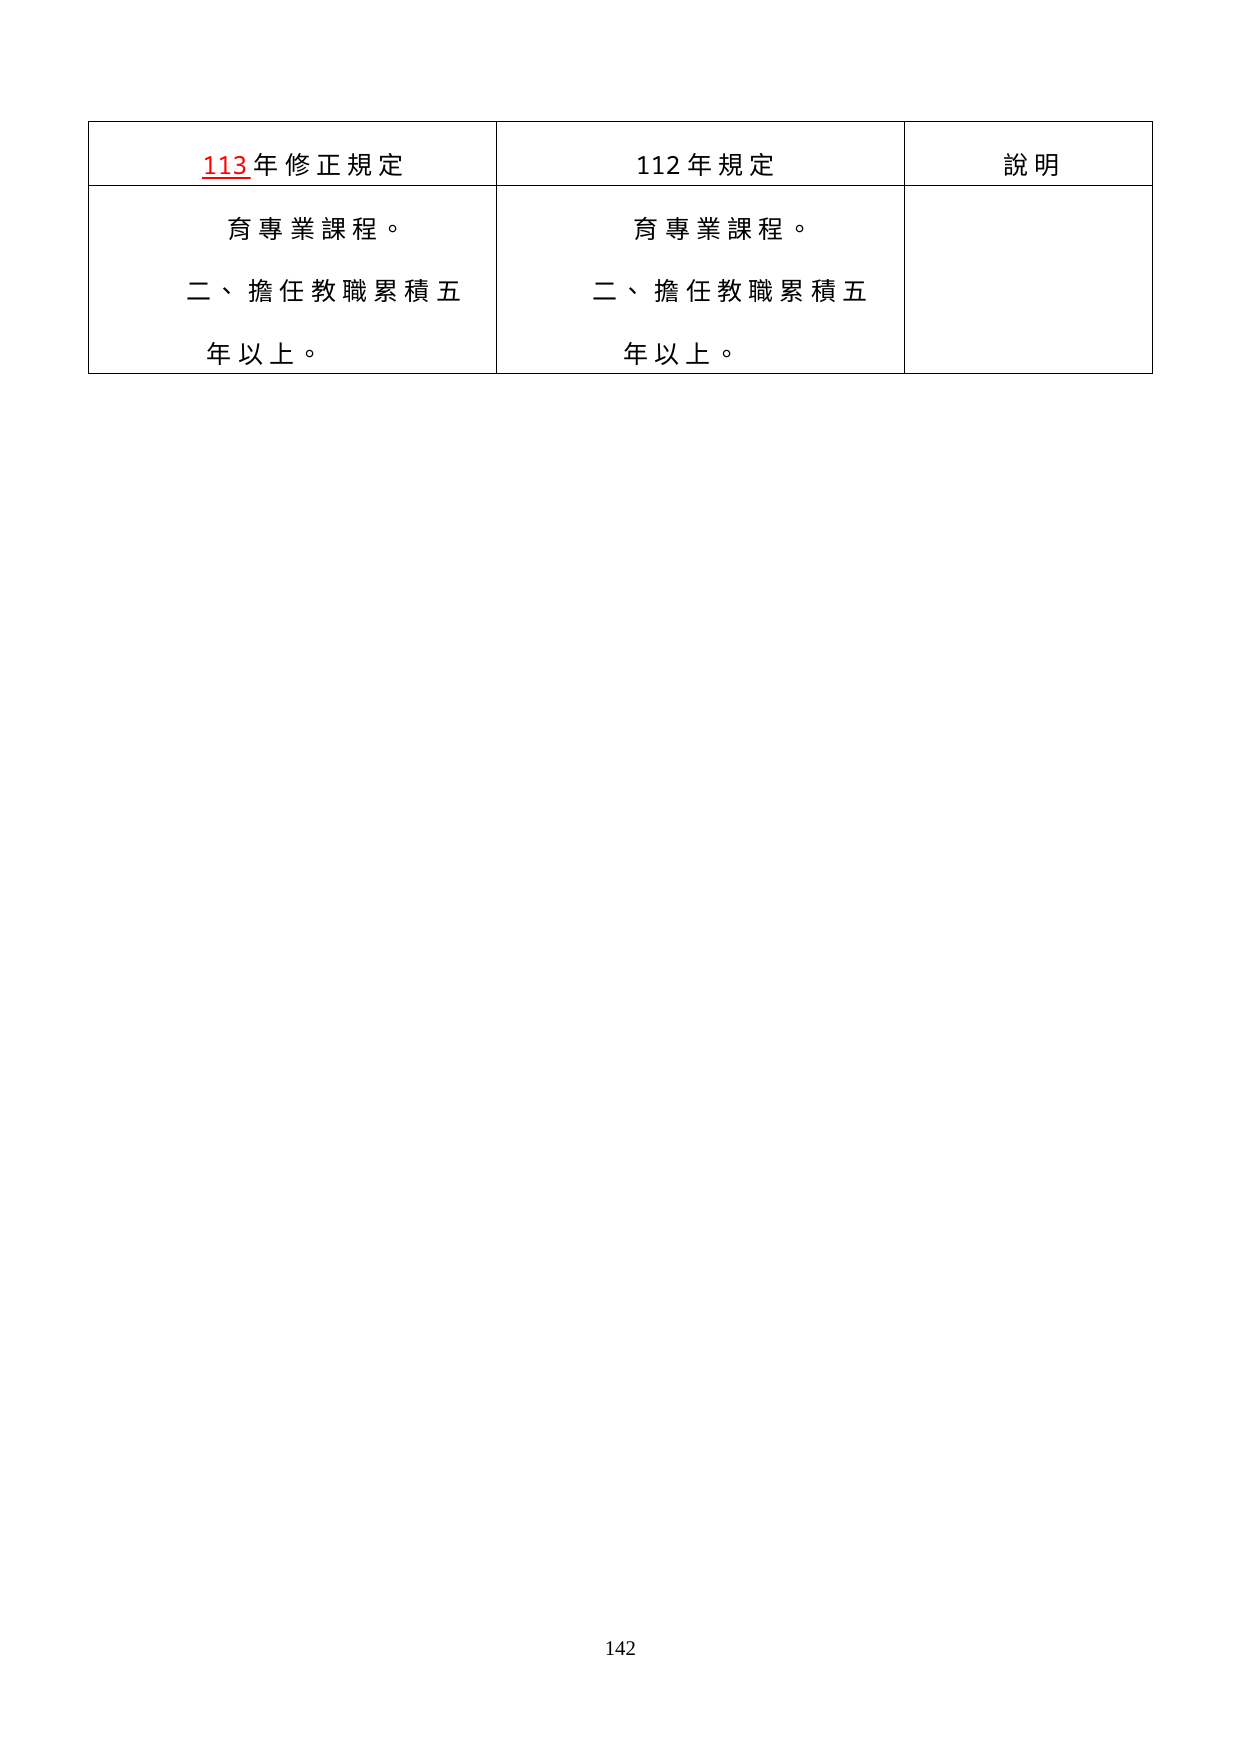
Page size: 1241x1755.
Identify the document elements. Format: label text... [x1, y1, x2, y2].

table_cell 育專業課程。 二、擔任教職累積五年以上。 [89, 186, 496, 373]
table_header 112年規定 [497, 122, 904, 185]
table_cell 育專業課程。 二、擔任教職累積五年以上。 [497, 186, 904, 373]
table_header 113年修正規定 [89, 122, 496, 185]
table_cell [905, 186, 1152, 373]
table_header 說明 [905, 122, 1152, 185]
